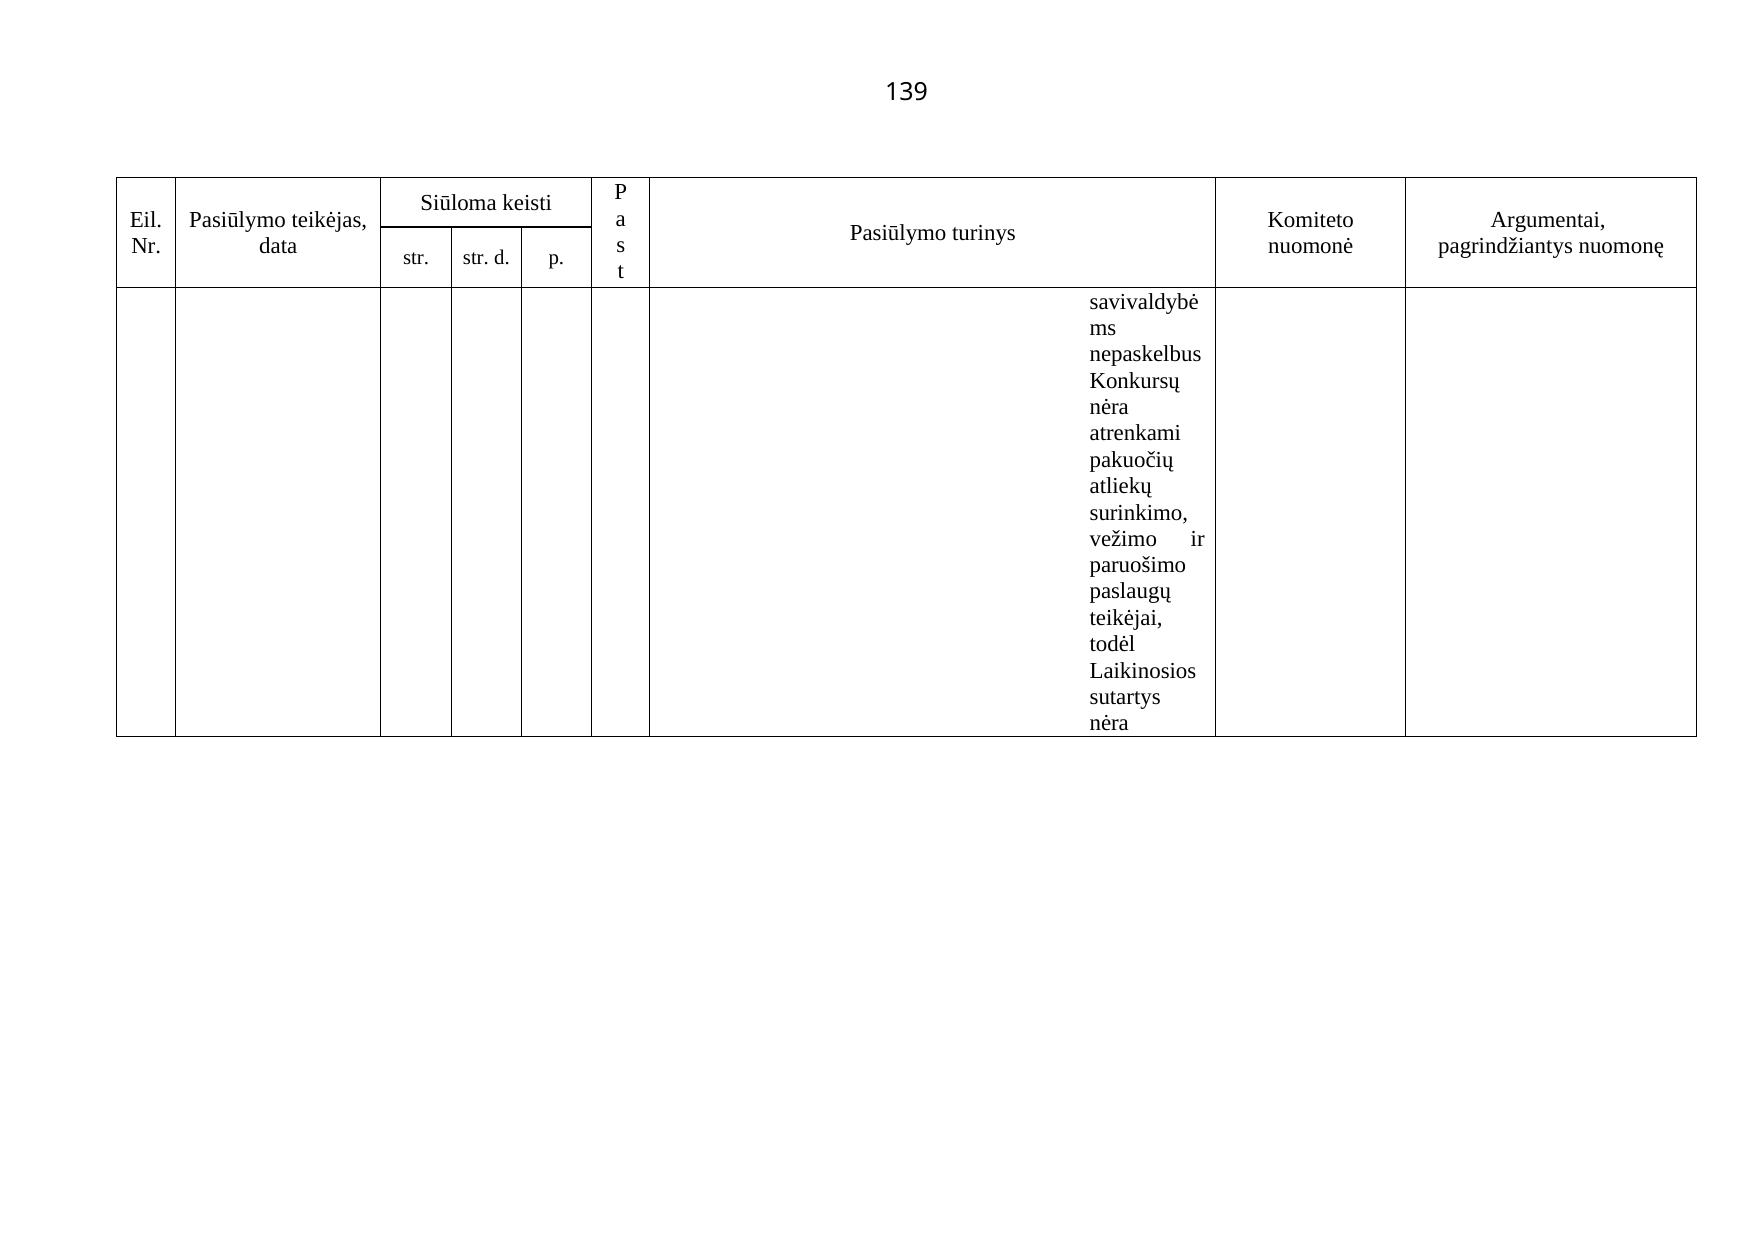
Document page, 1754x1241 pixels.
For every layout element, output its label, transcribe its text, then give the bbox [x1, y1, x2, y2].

table_cell [452, 288, 521, 736]
table_header Argumentai, pagrindžiantys nuomonę [1406, 178, 1696, 287]
table_cell [522, 288, 591, 736]
table_header Pastabos [592, 178, 649, 287]
table_cell p. [522, 228, 591, 287]
table_cell [592, 288, 649, 736]
table_header Pasiūlymo turinys [650, 178, 1215, 287]
table_header Eil. Nr. [117, 178, 175, 287]
table_cell [1406, 288, 1696, 736]
table_header Siūloma keisti [381, 178, 591, 226]
table_cell [117, 288, 175, 736]
table_cell [381, 288, 451, 736]
table_header Pasiūlymo teikėjas, data [176, 178, 380, 287]
table_cell str. [381, 228, 451, 287]
table_cell [1216, 288, 1405, 736]
table_cell [176, 288, 380, 736]
table_header Komiteto nuomonė [1216, 178, 1405, 287]
table_cell str. d. [452, 228, 521, 287]
